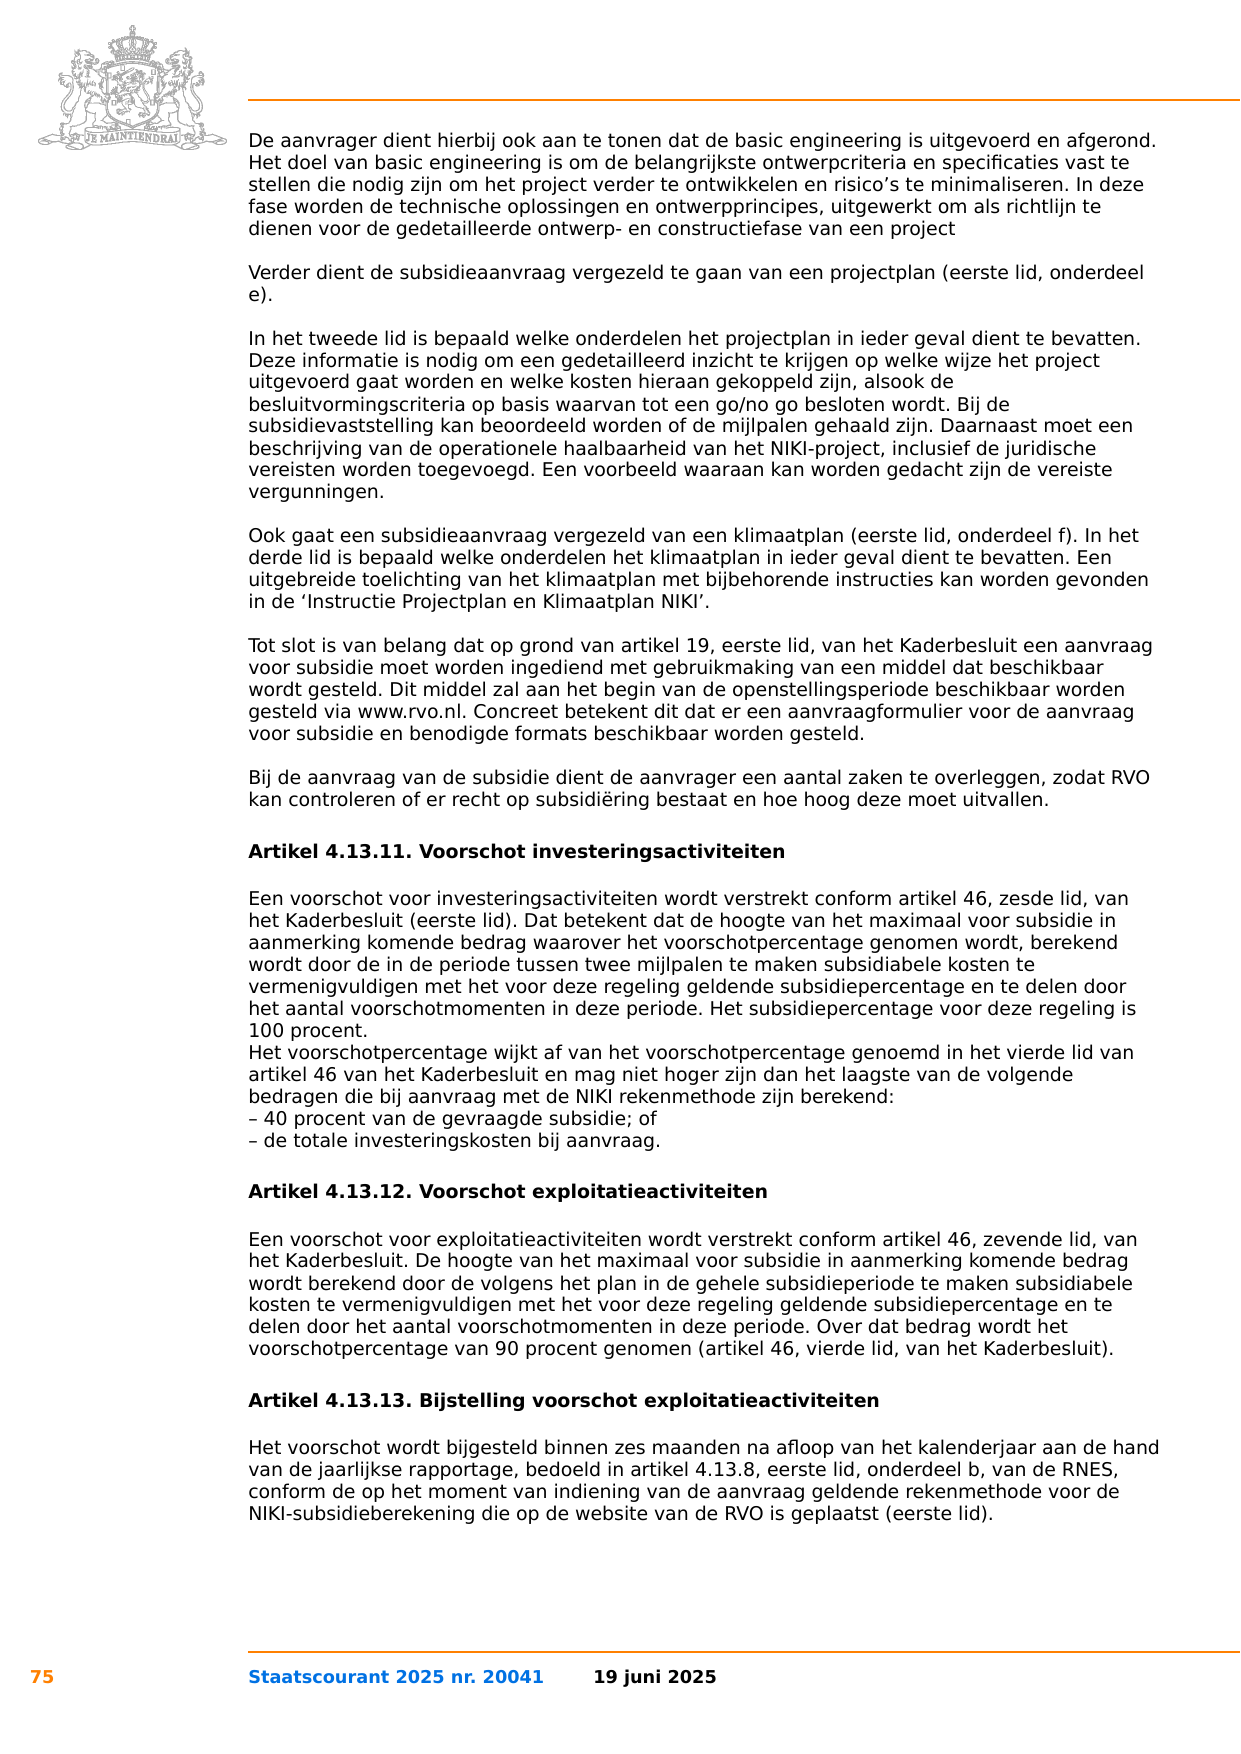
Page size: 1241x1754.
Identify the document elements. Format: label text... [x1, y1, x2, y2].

picture [38, 25, 227, 150]
text De aanvrager dient hierbij ook aan te tonen dat de basic engineering is uitgevoerd en afgerond. Het doel van basic engineering is om de belangrijkste ontwerpcriteria en specificaties vast te stellen die nodig zijn om het project verder te ontwikkelen en risico’s te minimaliseren. In deze fase worden de technische oplossingen en ontwerpprincipes, uitgewerkt om als richtlijn te dienen voor de gedetailleerde ontwerp- en constructiefase van een project [248, 130, 1163, 240]
text – de totale investeringskosten bij aanvraag. [248, 1129, 1163, 1151]
text Een voorschot voor exploitatieactiviteiten wordt verstrekt conform artikel 46, zevende lid, van het Kaderbesluit. De hoogte van het maximaal voor subsidie in aanmerking komende bedrag wordt berekend door de volgens het plan in de gehele subsidieperiode te maken subsidiabele kosten te vermenigvuldigen met het voor deze regeling geldende subsidiepercentage en te delen door het aantal voorschotmomenten in deze periode. Over dat bedrag wordt het voorschotpercentage van 90 procent genomen (artikel 46, vierde lid, van het Kaderbesluit). [248, 1228, 1163, 1360]
text – 40 procent van de gevraagde subsidie; of [248, 1107, 1163, 1129]
text Het voorschot wordt bijgesteld binnen zes maanden na afloop van het kalenderjaar aan de hand van de jaarlijkse rapportage, bedoeld in artikel 4.13.8, eerste lid, onderdeel b, van de RNES, conform de op het moment van indiening van de aanvraag geldende rekenmethode voor de NIKI-subsidieberekening die op de website van de RVO is geplaatst (eerste lid). [248, 1437, 1163, 1525]
text Verder dient de subsidieaanvraag vergezeld te gaan van een projectplan (eerste lid, onderdeel e). [248, 262, 1163, 306]
text Bij de aanvraag van de subsidie dient de aanvrager een aantal zaken te overleggen, zodat RVO kan controleren of er recht op subsidiëring bestaat en hoe hoog deze moet uitvallen. [248, 767, 1163, 811]
text In het tweede lid is bepaald welke onderdelen het projectplan in ieder geval dient te bevatten. Deze informatie is nodig om een gedetailleerd inzicht te krijgen op welke wijze het project uitgevoerd gaat worden en welke kosten hieraan gekoppeld zijn, alsook de besluitvormingscriteria op basis waarvan tot een go/no go besloten wordt. Bij de subsidievaststelling kan beoordeeld worden of de mijlpalen gehaald zijn. Daarnaast moet een beschrijving van de operationele haalbaarheid van het NIKI-project, inclusief de juridische vereisten worden toegevoegd. Een voorbeeld waaraan kan worden gedacht zijn de vereiste vergunningen. [248, 327, 1163, 503]
text Tot slot is van belang dat op grond van artikel 19, eerste lid, van het Kaderbesluit een aanvraag voor subsidie moet worden ingediend met gebruikmaking van een middel dat beschikbaar wordt gesteld. Dit middel zal aan het begin van de openstellingsperiode beschikbaar worden gesteld via www.rvo.nl. Concreet betekent dit dat er een aanvraagformulier voor de aanvraag voor subsidie en benodigde formats beschikbaar worden gesteld. [248, 635, 1163, 745]
text Een voorschot voor investeringsactiviteiten wordt verstrekt conform artikel 46, zesde lid, van het Kaderbesluit (eerste lid). Dat betekent dat de hoogte van het maximaal voor subsidie in aanmerking komende bedrag waarover het voorschotpercentage genomen wordt, berekend wordt door de in de periode tussen twee mijlpalen te maken subsidiabele kosten te vermenigvuldigen met het voor deze regeling geldende subsidiepercentage en te delen door het aantal voorschotmomenten in deze periode. Het subsidiepercentage voor deze regeling is 100 procent. [248, 888, 1163, 1042]
subtitle Artikel 4.13.12. Voorschot exploitatieactiviteiten [248, 1181, 1163, 1203]
subtitle Artikel 4.13.11. Voorschot investeringsactiviteiten [248, 841, 1163, 863]
subtitle Artikel 4.13.13. Bijstelling voorschot exploitatieactiviteiten [248, 1390, 1163, 1412]
text Ook gaat een subsidieaanvraag vergezeld van een klimaatplan (eerste lid, onderdeel f). In het derde lid is bepaald welke onderdelen het klimaatplan in ieder geval dient te bevatten. Een uitgebreide toelichting van het klimaatplan met bijbehorende instructies kan worden gevonden in de ‘Instructie Projectplan en Klimaatplan NIKI’. [248, 525, 1163, 613]
text Het voorschotpercentage wijkt af van het voorschotpercentage genoemd in het vierde lid van artikel 46 van het Kaderbesluit en mag niet hoger zijn dan het laagste van de volgende bedragen die bij aanvraag met de NIKI rekenmethode zijn berekend: [248, 1042, 1163, 1107]
